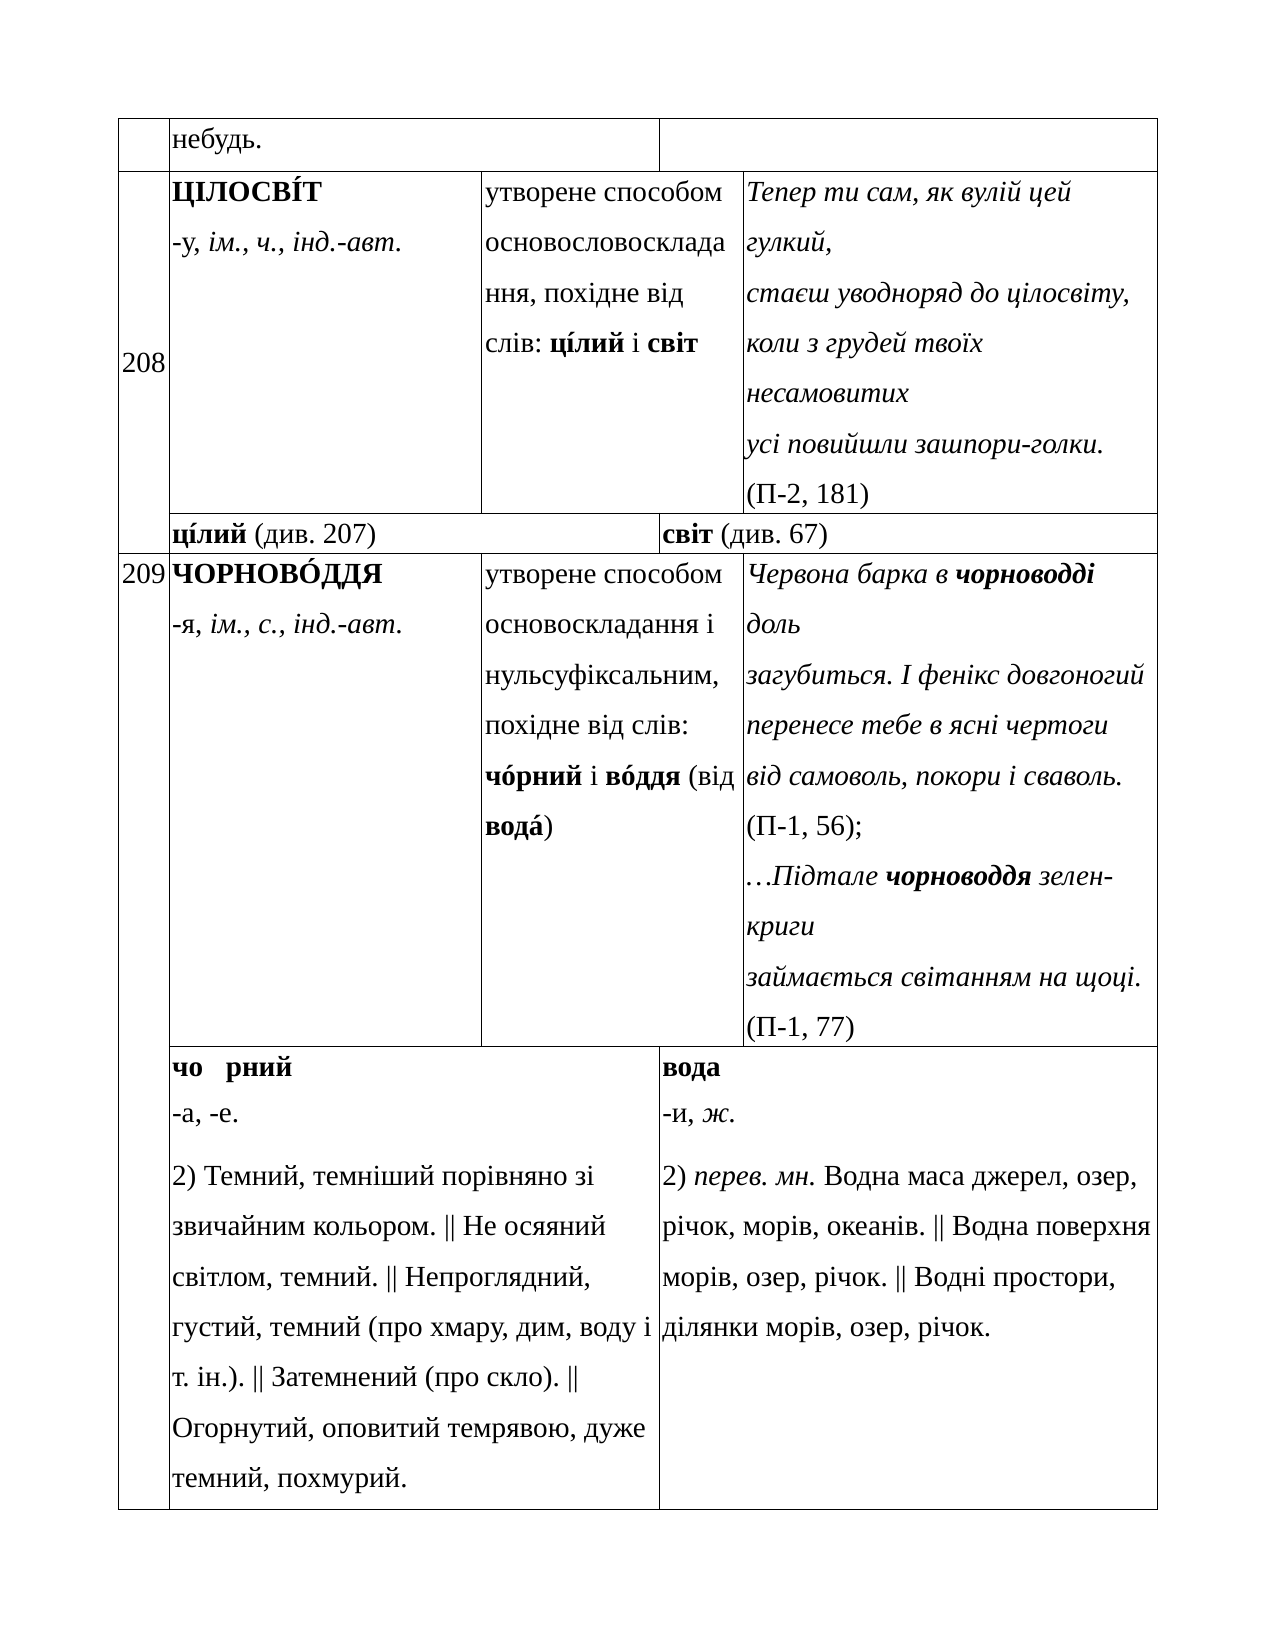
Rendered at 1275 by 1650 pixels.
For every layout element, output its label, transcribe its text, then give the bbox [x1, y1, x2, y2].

table_cell [660, 119, 1157, 171]
table_cell утворене способом основоскладання і нульсуфіксальним, похідне від слів: чóрний і вóддя (від водá) [482, 554, 743, 1046]
table_cell вода -и, ж. 2) перев. мн. Водна маса джерел, озер, річок, морів, океанів. || Водна поверхня морів, озер, річок. || Водні простори, ділянки морів, озер, річок. [660, 1047, 1157, 1509]
table_cell [119, 119, 169, 171]
table_cell небудь. [170, 119, 659, 171]
table_cell світ (див. 67) [660, 514, 1157, 553]
table_cell Тепер ти сам, як вулій цей гулкий, стаєш уводноряд до цілосвіту, коли з грудей твоїх несамовитих усі повийшли зашпори-голки. (П‑2, 181) [744, 172, 1157, 513]
table_cell Цілосвíт -у, ім., ч., інд.-авт. [170, 172, 481, 513]
table_cell 209 [119, 554, 169, 1509]
table_cell Чорновóддя -я, ім., с., інд.-авт. [170, 554, 481, 1046]
table_cell 208 [119, 172, 169, 553]
table_cell чорний -а, -е. 2) Темний, темніший порівняно зі звичайним кольором. || Не осяяний світлом, темний. || Непроглядний, густий, темний (про хмару, дим, воду і т. ін.). || Затемнений (про скло). || Огорнутий, оповитий темрявою, дуже темний, похмурий. [170, 1047, 659, 1509]
table_cell Червона барка в чорноводді доль загубиться. І фенікс довгоногий перенесе тебе в ясні чертоги від самоволь, покори і сваволь. (П‑1, 56); …Підтале чорноводдя зелен-криги займається світанням на щоці. (П‑1, 77) [744, 554, 1157, 1046]
table_cell утворене способом основословоскладання, похідне від слів: цíлий і світ [482, 172, 743, 513]
table_cell цíлий (див. 207) [170, 514, 659, 553]
